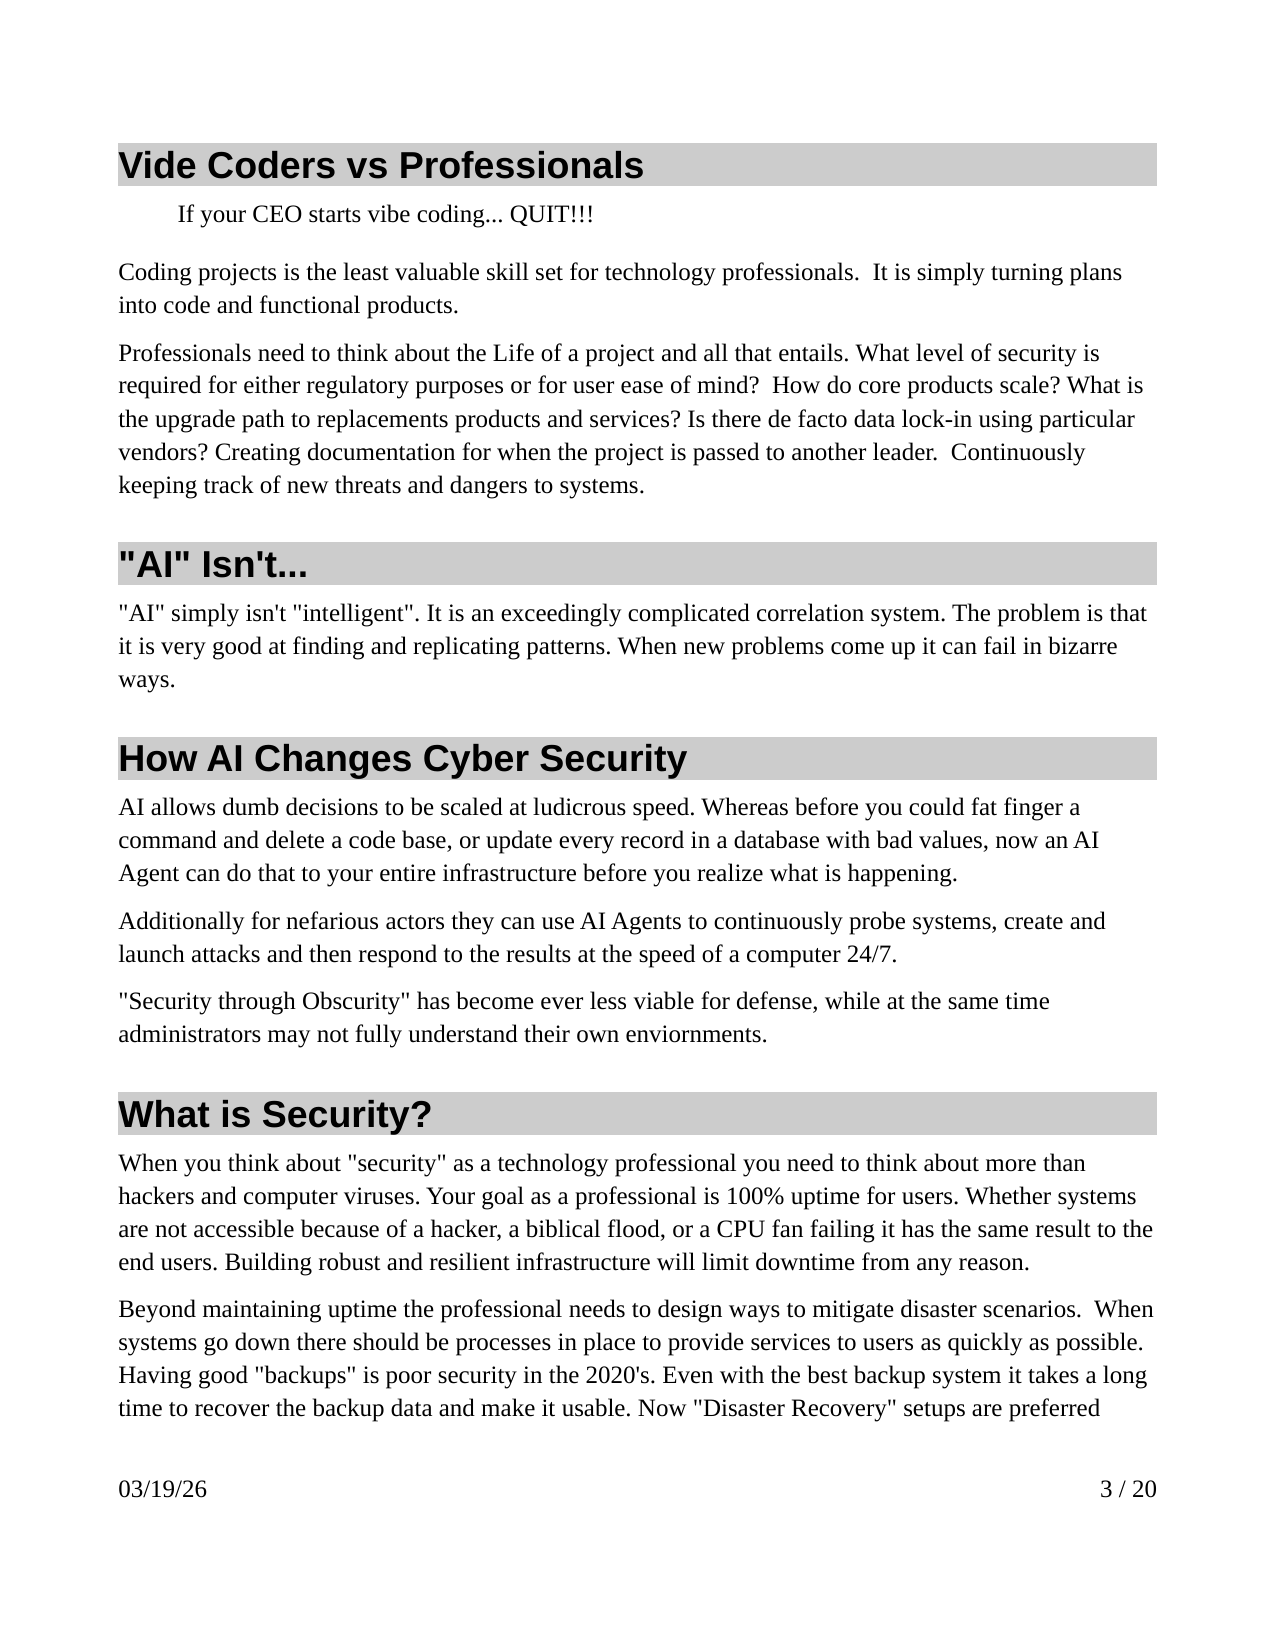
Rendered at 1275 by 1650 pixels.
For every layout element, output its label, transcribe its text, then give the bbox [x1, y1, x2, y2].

subtitle Vide Coders vs Professionals [118, 143, 1157, 186]
text Additionally for nefarious actors they can use AI Agents to continuously probe systems, create and launch attacks and then respond to the results at the speed of a computer 24/7. [118, 906, 1157, 968]
subtitle "AI" Isn't... [118, 542, 1157, 585]
text If your CEO starts vibe coding... QUIT!!! [177, 199, 1098, 227]
subtitle What is Security? [118, 1092, 1157, 1135]
subtitle How AI Changes Cyber Security [118, 737, 1157, 780]
text Professionals need to think about the Life of a project and all that entails. What level of security is required for either regulatory purposes or for user ease of mind? How do core products scale? What is the upgrade path to replacements products and services? Is there de facto data lock-in using particular vendors? Creating documentation for when the project is passed to another leader. Continuously keeping track of new threats and dangers to systems. [118, 338, 1157, 498]
text When you think about "security" as a technology professional you need to think about more than hackers and computer viruses. Your goal as a professional is 100% uptime for users. Whether systems are not accessible because of a hacker, a biblical flood, or a CPU fan failing it has the same result to the end users. Building robust and resilient infrastructure will limit downtime from any reason. [118, 1148, 1157, 1276]
text Coding projects is the least valuable skill set for technology professionals. It is simply turning plans into code and functional products. [118, 257, 1157, 319]
text AI allows dumb decisions to be scaled at ludicrous speed. Whereas before you could fat finger a command and delete a code base, or update every record in a database with bad values, now an AI Agent can do that to your entire infrastructure before you realize what is happening. [118, 792, 1157, 887]
text Beyond maintaining uptime the professional needs to design ways to mitigate disaster scenarios. When systems go down there should be processes in place to provide services to users as quickly as possible. Having good "backups" is poor security in the 2020's. Even with the best backup system it takes a long time to recover the backup data and make it usable. Now "Disaster Recovery" setups are preferred [118, 1294, 1157, 1422]
text "Security through Obscurity" has become ever less viable for defense, while at the same time administrators may not fully understand their own enviornments. [118, 986, 1157, 1048]
text "AI" simply isn't "intelligent". It is an exceedingly complicated correlation system. The problem is that it is very good at finding and replicating patterns. When new problems come up it can fail in bizarre ways. [118, 598, 1157, 693]
